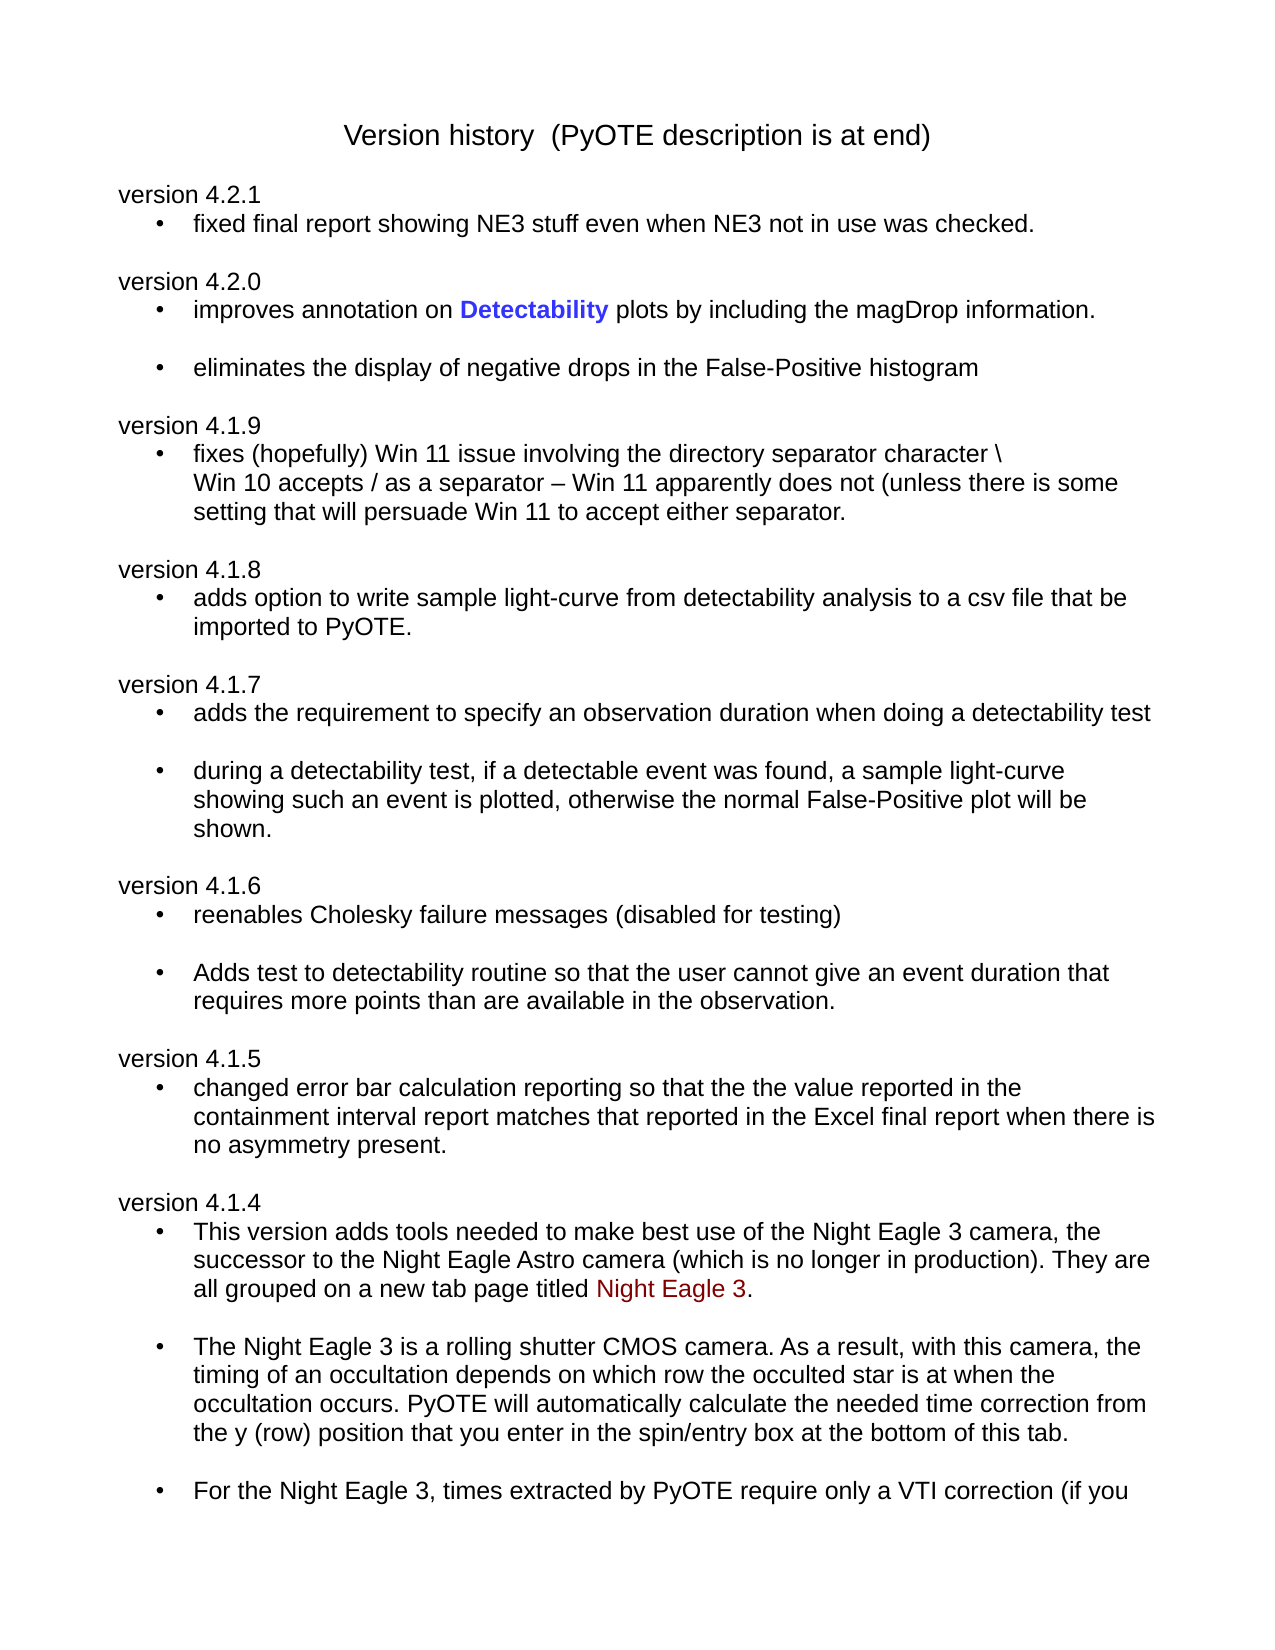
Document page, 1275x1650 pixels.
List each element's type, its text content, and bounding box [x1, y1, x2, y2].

text version 4.2.1 [118, 180, 1157, 209]
list improves annotation on Detectability plots by including the magDrop information. [156, 296, 1157, 353]
list fixes (hopefully) Win 11 issue involving the directory separator character \ Win 10 accepts / as a separator – Win 11 apparently does not (unless there is some setting that will persuade Win 11 to accept either separator. [156, 439, 1157, 554]
list adds option to write sample light-curve from detectability analysis to a csv file that be imported to PyOTE. [156, 583, 1157, 670]
text version 4.1.7 [118, 670, 1157, 698]
list during a detectability test, if a detectable event was found, a sample light-curve showing such an event is plotted, otherwise the normal False-Positive plot will be shown. [156, 756, 1157, 871]
text version 4.1.6 [118, 871, 1157, 900]
list This version adds tools needed to make best use of the Night Eagle 3 camera, the successor to the Night Eagle Astro camera (which is no longer in production). They are all grouped on a new tab page titled Night Eagle 3. [156, 1216, 1157, 1332]
text version 4.1.8 [118, 554, 1157, 583]
list For the Night Eagle 3, times extracted by PyOTE require only a VTI correction (if you [156, 1476, 1157, 1505]
list reenables Cholesky failure messages (disabled for testing) [156, 900, 1157, 957]
list changed error bar calculation reporting so that the the value reported in the containment interval report matches that reported in the Excel final report when there is no asymmetry present. [156, 1073, 1157, 1159]
text Version history (PyOTE description is at end) [118, 118, 1157, 152]
list adds the requirement to specify an observation duration when doing a detectability test [156, 698, 1157, 756]
text version 4.2.0 [118, 267, 1157, 296]
list Adds test to detectability routine so that the user cannot give an event duration that requires more points than are available in the observation. [156, 957, 1157, 1044]
text version 4.1.5 [118, 1044, 1157, 1073]
text version 4.1.9 [118, 411, 1157, 439]
list eliminates the display of negative drops in the False-Positive histogram [156, 353, 1157, 411]
list fixed final report showing NE3 stuff even when NE3 not in use was checked. [156, 209, 1157, 267]
text version 4.1.4 [118, 1188, 1157, 1216]
list The Night Eagle 3 is a rolling shutter CMOS camera. As a result, with this camera, the timing of an occultation depends on which row the occulted star is at when the occultation occurs. PyOTE will automatically calculate the needed time correction from the y (row) position that you enter in the spin/entry box at the bottom of this tab. [156, 1332, 1157, 1447]
